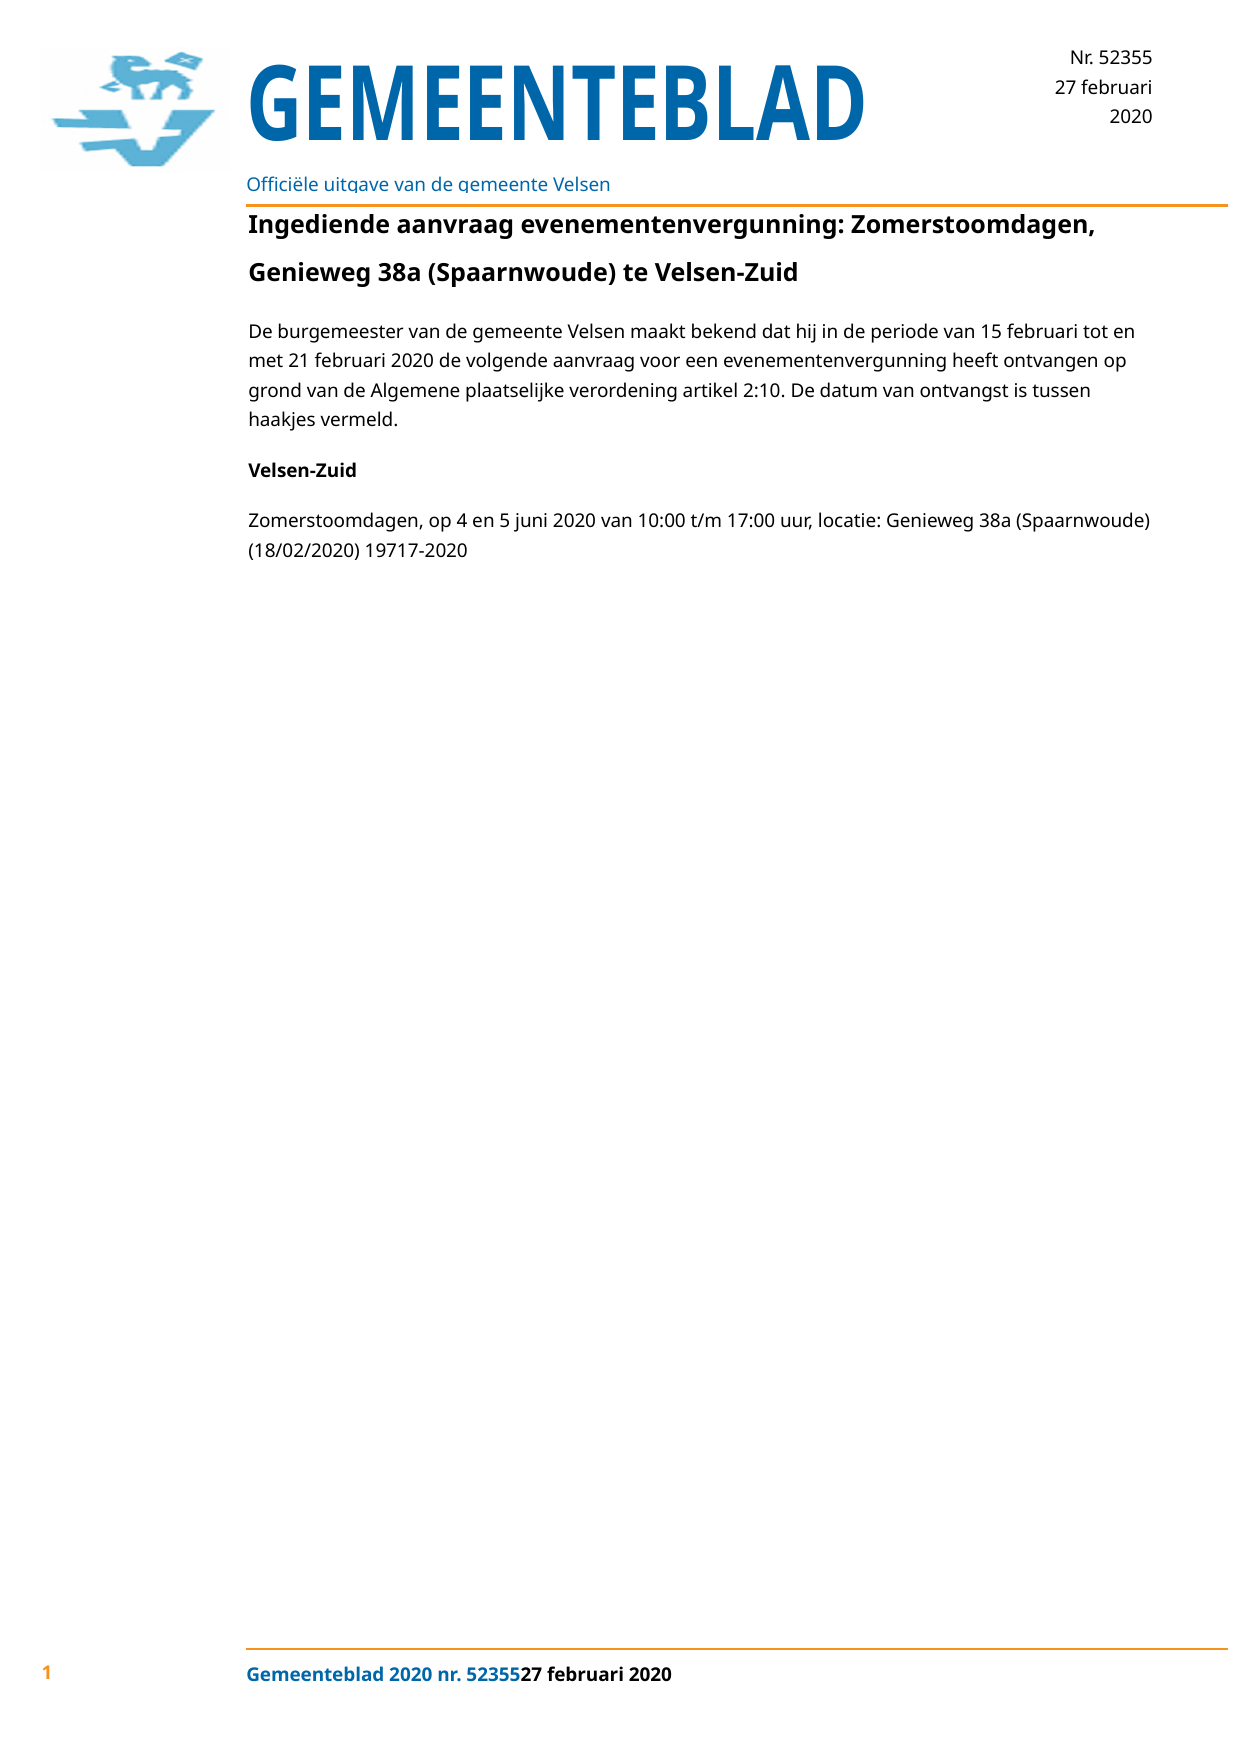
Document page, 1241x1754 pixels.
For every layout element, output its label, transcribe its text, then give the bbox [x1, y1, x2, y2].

text Ingediende aanvraag evenementenvergunning: Zomerstoomdagen, Genieweg 38a (Spaarnwoude) te Velsen-Zuid [248, 207, 1152, 288]
picture [41, 47, 231, 172]
text Zomerstoomdagen, op 4 en 5 juni 2020 van 10:00 t/m 17:00 uur, locatie: Genieweg 38a (Spaarnwoude) (18/02/2020) 19717-2020 [248, 507, 1152, 563]
text Velsen-Zuid [248, 457, 1152, 483]
text De burgemeester van de gemeente Velsen maakt bekend dat hij in de periode van 15 februari tot en met 21 februari 2020 de volgende aanvraag voor een evenementenvergunning heeft ontvangen op grond van de Algemene plaatselijke verordening artikel 2:10. De datum van ontvangst is tussen haakjes vermeld. [248, 318, 1152, 432]
